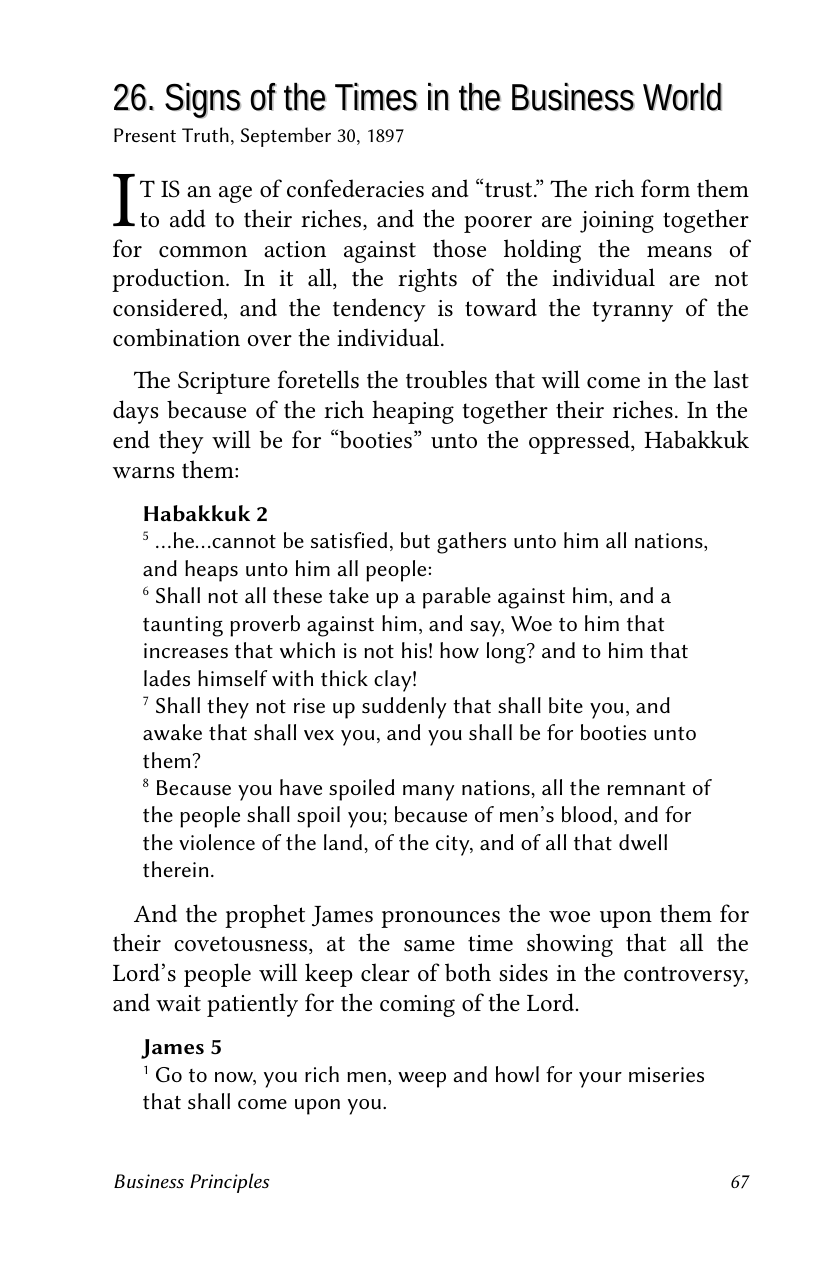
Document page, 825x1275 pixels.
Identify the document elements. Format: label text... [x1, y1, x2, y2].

text 7 Shall they not rise up suddenly that shall bite you, and awake that shall vex you, and you shall be for booties unto them? [142, 693, 720, 774]
text And the prophet James pronounces the woe upon them for their covetousness, at the same time showing that all the Lord’s people will keep clear of both sides in the controversy, and wait patiently for the coming of the Lord. [112, 899, 750, 1018]
text 5 ...he...cannot be satisfied, but gathers unto him all nations, and heaps unto him all people: [142, 528, 720, 582]
text 8 Because you have spoiled many nations, all the remnant of the people shall spoil you; because of men’s blood, and for the violence of the land, of the city, and of all that dwell therein. [142, 775, 720, 883]
text James 5 [142, 1034, 750, 1060]
text The Scripture foretells the troubles that will come in the last days because of the rich heaping together their riches. In the end they will be for “booties” unto the oppressed, Habakkuk warns them: [112, 366, 750, 484]
text 1 Go to now, you rich men, weep and howl for your miseries that shall come upon you. [142, 1062, 720, 1115]
text Habakkuk 2 [142, 501, 750, 527]
text Present Truth, September 30, 1897 [112, 124, 750, 148]
text 6 Shall not all these take up a parable against him, and a taunting proverb against him, and say, Woe to him that increases that which is not his! how long? and to him that lades himself with thick clay! [142, 583, 720, 692]
text IT IS an age of confederacies and “trust.” The rich form them to add to their riches, and the poorer are joining together for common action against those holding the means of production. In it all, the rights of the individual are not considered, and the tendency is toward the tyranny of the combination over the individual. [112, 175, 750, 353]
title Signs of the Times in the Business World [112, 75, 750, 118]
